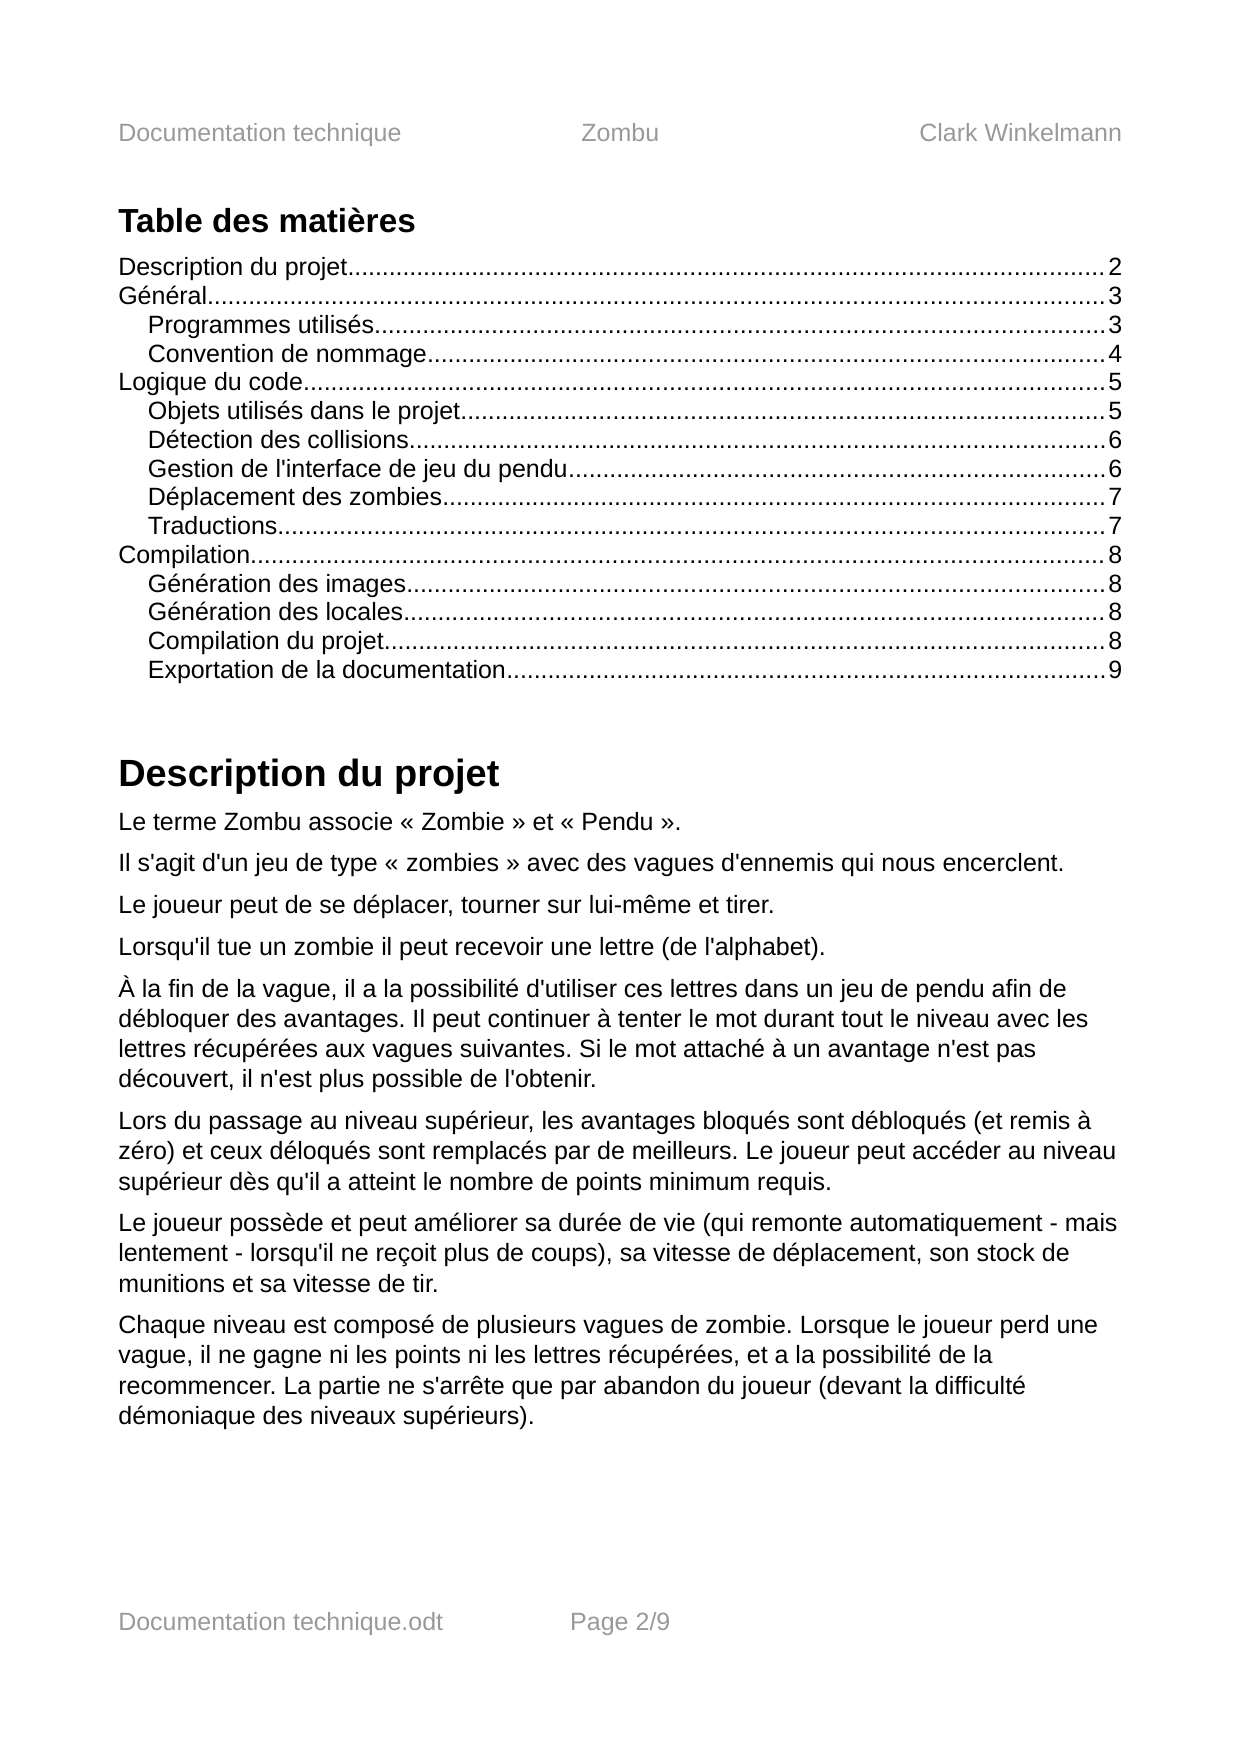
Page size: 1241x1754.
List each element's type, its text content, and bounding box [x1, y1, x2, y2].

text Lors du passage au niveau supérieur, les avantages bloqués sont débloqués (et remis à zéro) et ceux déloqués sont remplacés par de meilleurs. Le joueur peut accéder au niveau supérieur dès qu'il a atteint le nombre de points minimum requis. [118, 1106, 1122, 1195]
text Chaque niveau est composé de plusieurs vagues de zombie. Lorsque le joueur perd une vague, il ne gagne ni les points ni les lettres récupérées, et a la possibilité de la recommencer. La partie ne s'arrête que par abandon du joueur (devant la difficulté démoniaque des niveaux supérieurs). [118, 1310, 1122, 1429]
text Objets utilisés dans le projet 5 [148, 396, 1122, 425]
text Lorsqu'il tue un zombie il peut recevoir une lettre (de l'alphabet). [118, 932, 1122, 961]
text Gestion de l'interface de jeu du pendu 6 [148, 453, 1122, 482]
text Le joueur peut de se déplacer, tourner sur lui-même et tirer. [118, 890, 1122, 919]
text Il s'agit d'un jeu de type « zombies » avec des vagues d'ennemis qui nous encerclent. [118, 848, 1122, 877]
text Le joueur possède et peut améliorer sa durée de vie (qui remonte automatiquement - mais lentement - lorsqu'il ne reçoit plus de coups), sa vitesse de déplacement, son stock de munitions et sa vitesse de tir. [118, 1208, 1122, 1297]
text Logique du code 5 [118, 367, 1122, 396]
text Exportation de la documentation 9 [148, 655, 1122, 683]
text Programmes utilisés 3 [148, 310, 1122, 338]
subtitle Table des matières [118, 201, 1122, 240]
text Génération des images 8 [148, 568, 1122, 597]
text Détection des collisions 6 [148, 425, 1122, 453]
text Génération des locales 8 [148, 597, 1122, 626]
text Le terme Zombu associe « Zombie » et « Pendu ». [118, 807, 1122, 835]
text Convention de nommage 4 [148, 338, 1122, 367]
text Compilation 8 [118, 540, 1122, 568]
text Déplacement des zombies 7 [148, 482, 1122, 511]
text Traductions 7 [148, 511, 1122, 540]
text Compilation du projet 8 [148, 626, 1122, 655]
subtitle Description du projet [118, 750, 1122, 794]
text À la fin de la vague, il a la possibilité d'utiliser ces lettres dans un jeu de pendu afin de débloquer des avantages. Il peut continuer à tenter le mot durant tout le niveau avec les lettres récupérées aux vagues suivantes. Si le mot attaché à un avantage n'est pas découvert, il n'est plus possible de l'obtenir. [118, 974, 1122, 1093]
text Description du projet 2 [118, 252, 1122, 281]
text Général 3 [118, 281, 1122, 310]
